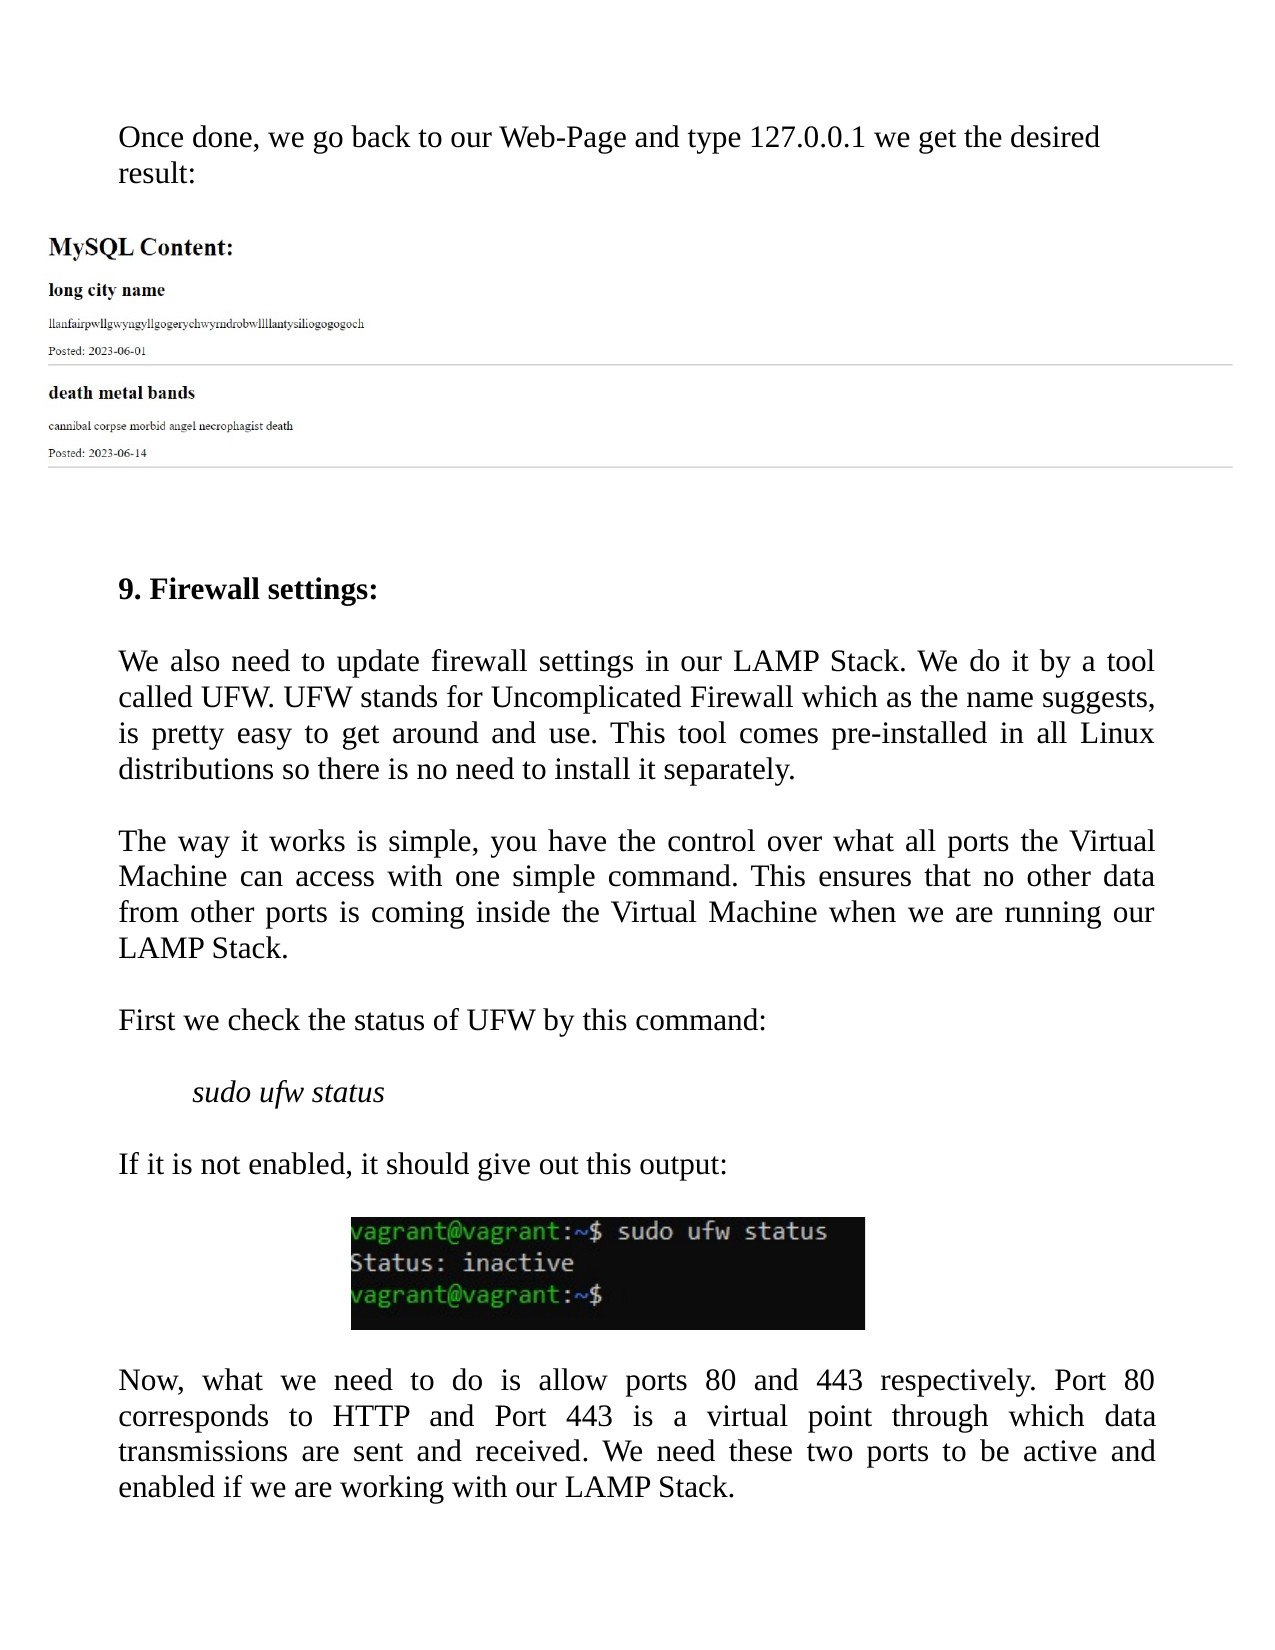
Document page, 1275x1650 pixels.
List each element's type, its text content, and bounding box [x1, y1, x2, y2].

text We also need to update firewall settings in our LAMP Stack. We do it by a tool called UFW. UFW stands for Uncomplicated Firewall which as the name suggests, is pretty easy to get around and use. This tool comes pre-installed in all Linux distributions so there is no need to install it separately. [118, 642, 1157, 786]
text Once done, we go back to our Web-Page and type 127.0.0.1 we get the desired result: [118, 118, 1157, 190]
text 9. Firewall settings: [118, 570, 1157, 606]
text sudo ufw status [118, 1073, 1157, 1109]
text If it is not enabled, it should give out this output: [118, 1145, 1157, 1181]
text First we check the status of UFW by this command: [118, 1001, 1157, 1037]
picture [42, 226, 1233, 535]
picture [351, 1217, 865, 1330]
text Now, what we need to do is allow ports 80 and 443 respectively. Port 80 corresponds to HTTP and Port 443 is a virtual point through which data transmissions are sent and received. We need these two ports to be active and enabled if we are working with our LAMP Stack. [118, 1361, 1157, 1504]
text The way it works is simple, you have the control over what all ports the Virtual Machine can access with one simple command. This ensures that no other data from other ports is coming inside the Virtual Machine when we are running our LAMP Stack. [118, 822, 1157, 966]
